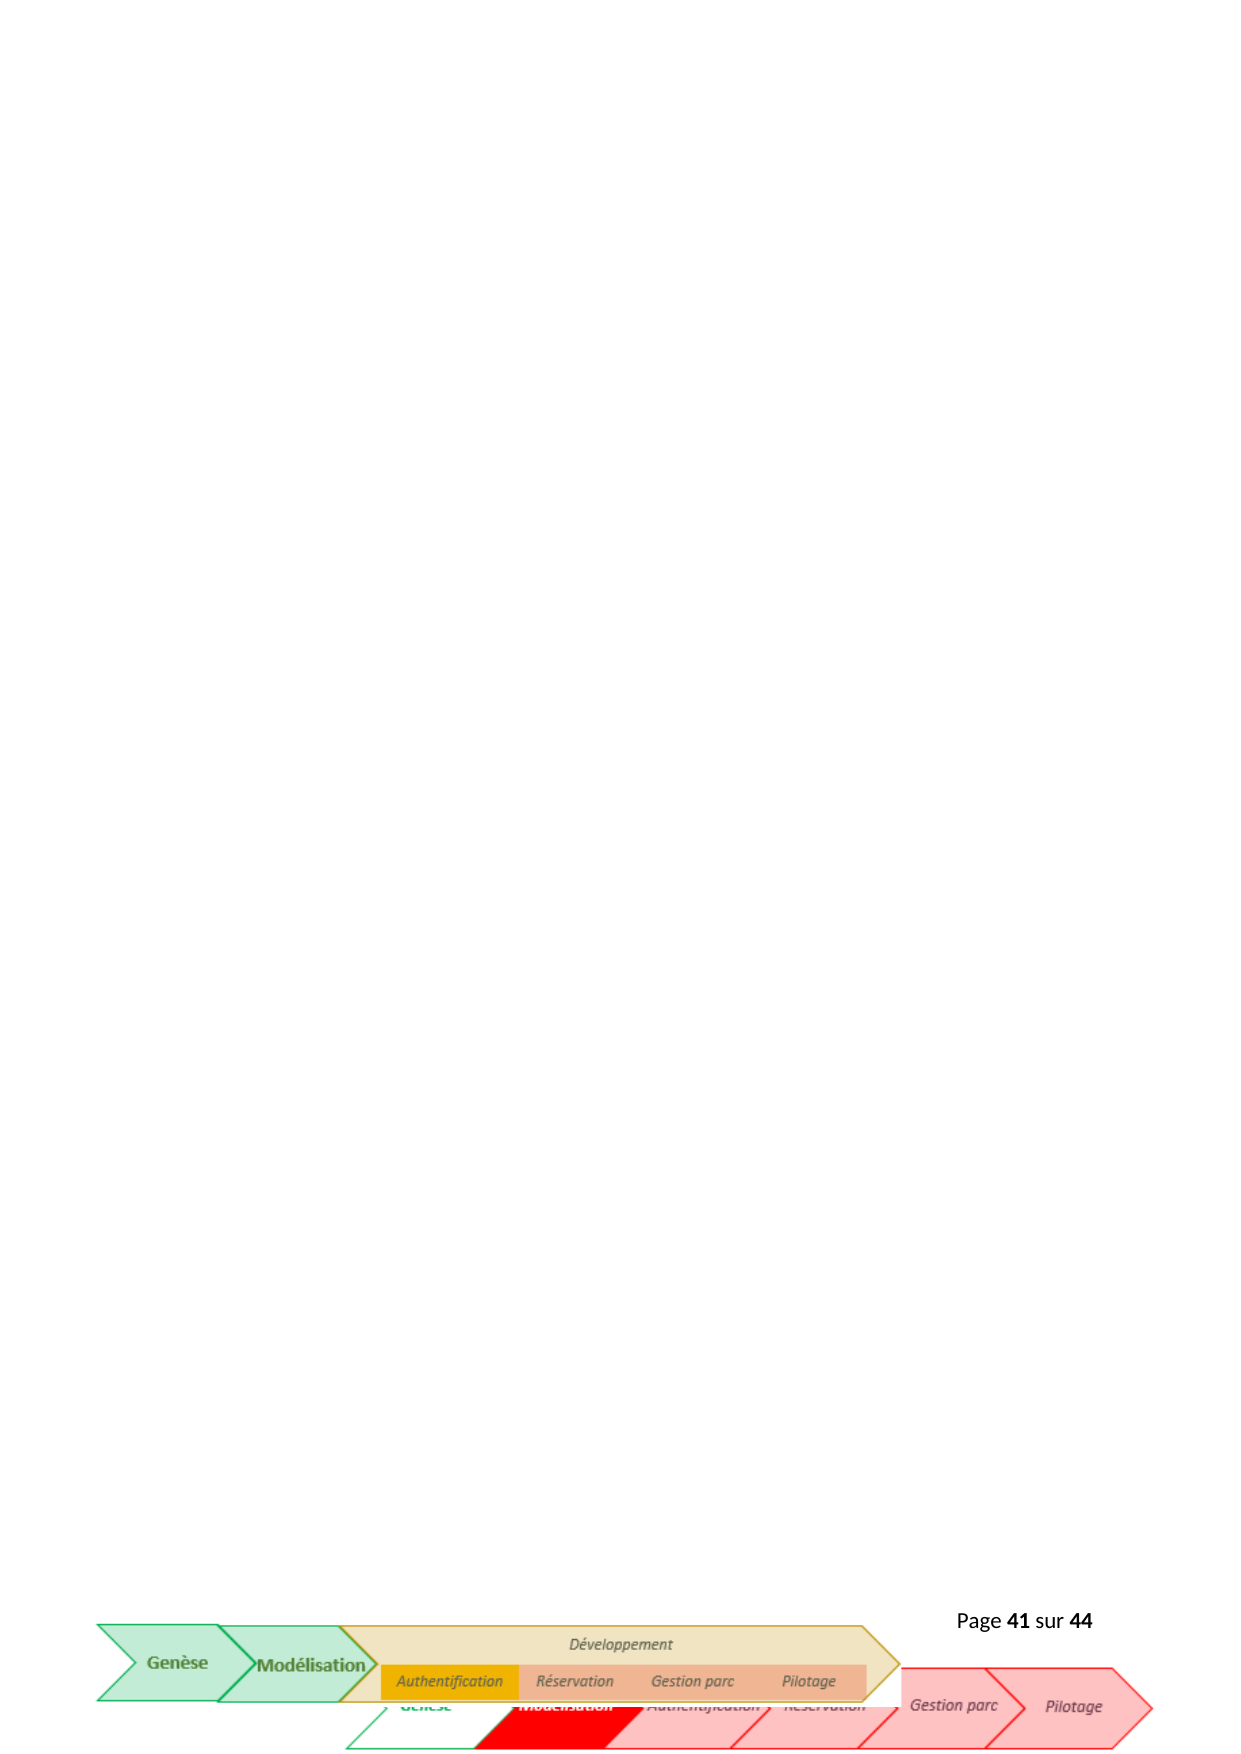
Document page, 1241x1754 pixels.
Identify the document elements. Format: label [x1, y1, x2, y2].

picture [93, 1620, 1156, 1754]
